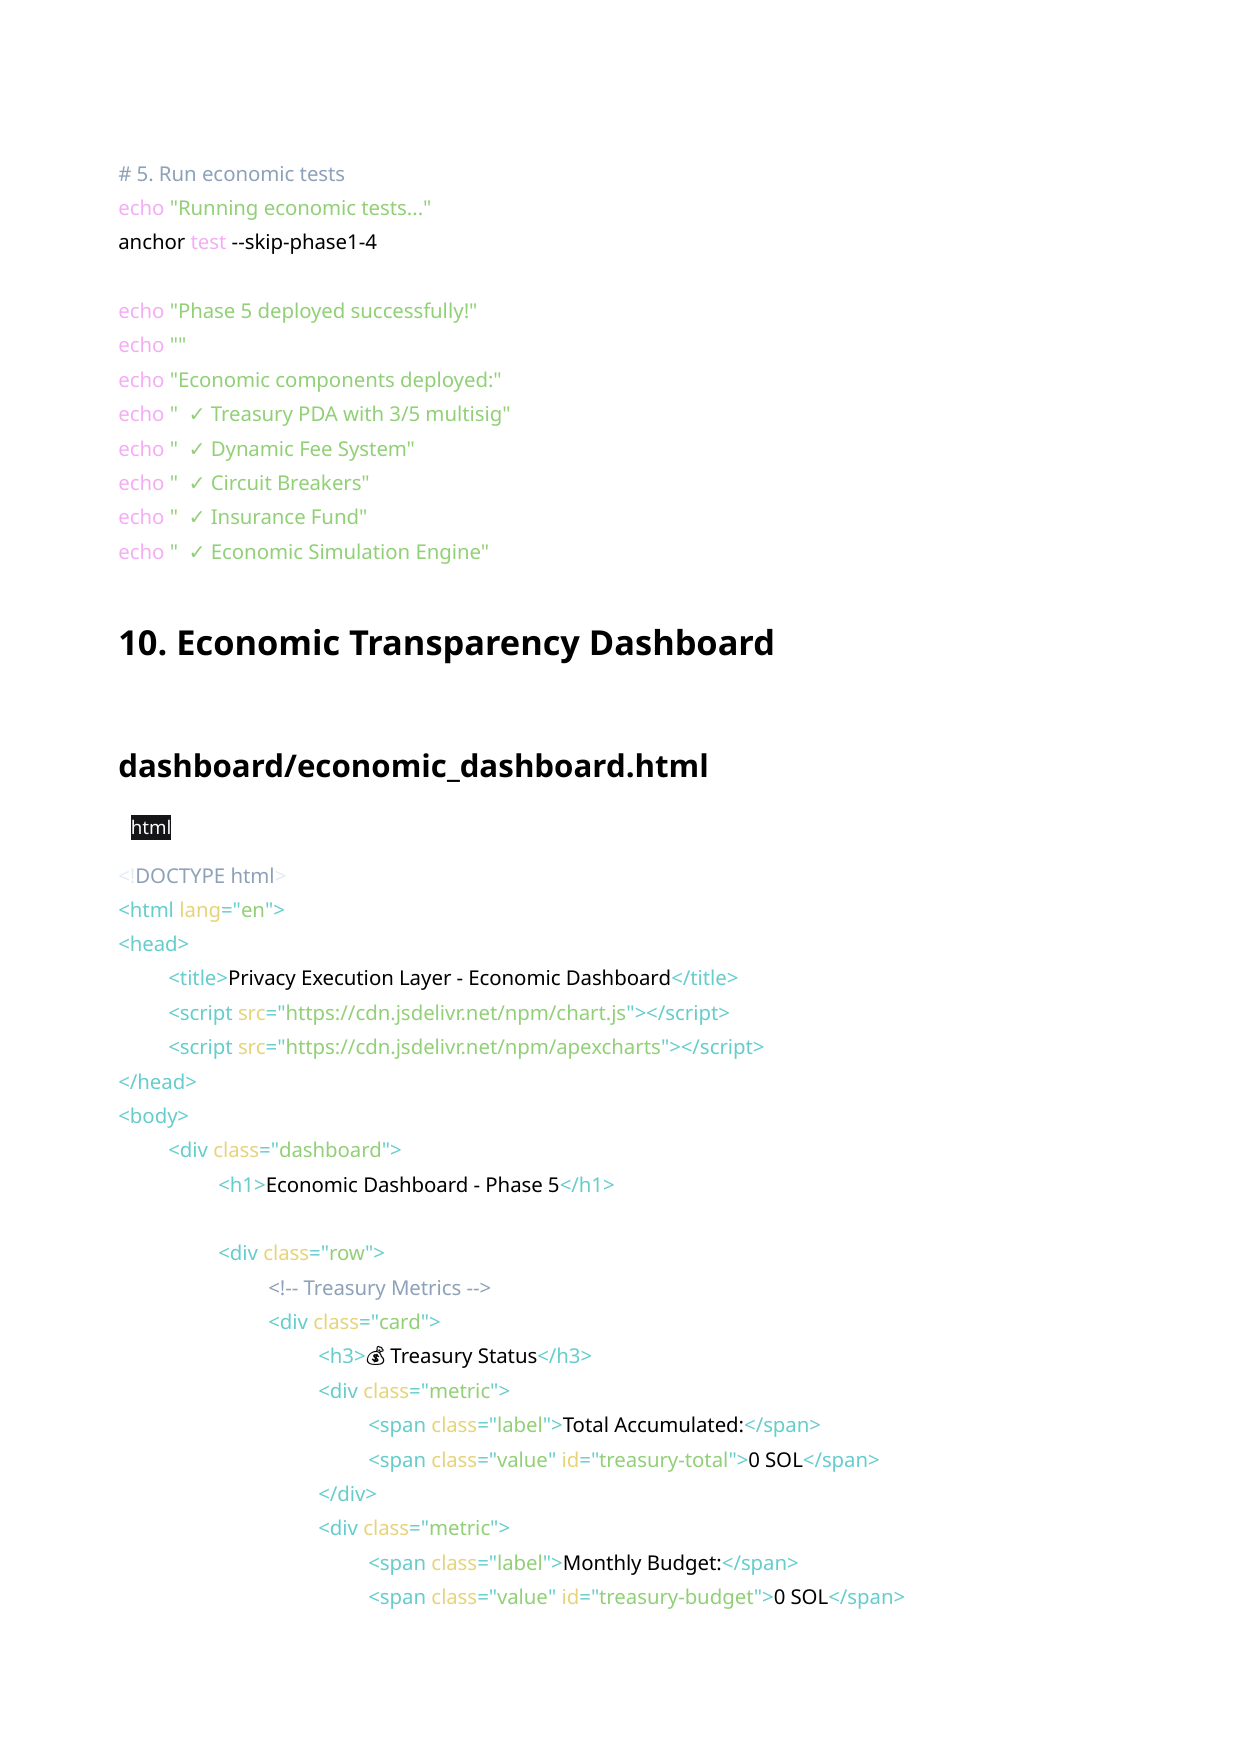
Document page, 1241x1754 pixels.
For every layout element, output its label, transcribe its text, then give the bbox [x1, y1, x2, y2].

text <html lang="en"> [118, 889, 1122, 923]
text <div class="metric"> [118, 1370, 1122, 1404]
subtitle dashboard/economic_dashboard.html [118, 740, 1122, 787]
text </div> [118, 1473, 1122, 1508]
text <title>Privacy Execution Layer - Economic Dashboard</title> [118, 958, 1122, 992]
text <head> [118, 923, 1122, 958]
text <!-- Treasury Metrics --> [118, 1267, 1122, 1301]
text echo "Economic components deployed:" [118, 359, 1122, 393]
text echo "Phase 5 deployed successfully!" [118, 290, 1122, 324]
text <span class="value" id="treasury-total">0 SOL</span> [118, 1439, 1122, 1473]
text <div class="row"> [118, 1233, 1122, 1267]
text <div class="dashboard"> [118, 1129, 1122, 1164]
text html [131, 812, 1122, 840]
text # 5. Run economic tests [118, 152, 1122, 187]
text echo " ✓ Economic Simulation Engine" [118, 531, 1122, 565]
text echo "Running economic tests..." [118, 187, 1122, 221]
text <body> [118, 1095, 1122, 1129]
text <span class="label">Monthly Budget:</span> [118, 1542, 1122, 1576]
text </head> [118, 1061, 1122, 1095]
text <script src="https://cdn.jsdelivr.net/npm/apexcharts"></script> [118, 1026, 1122, 1061]
text <div class="card"> [118, 1301, 1122, 1336]
text echo "" [118, 324, 1122, 359]
text echo " ✓ Treasury PDA with 3/5 multisig" [118, 393, 1122, 427]
text <script src="https://cdn.jsdelivr.net/npm/chart.js"></script> [118, 992, 1122, 1026]
text <span class="label">Total Accumulated:</span> [118, 1404, 1122, 1439]
subtitle 10. Economic Transparency Dashboard [118, 615, 1122, 665]
text <span class="value" id="treasury-budget">0 SOL</span> [118, 1576, 1122, 1611]
text <h1>Economic Dashboard - Phase 5</h1> [118, 1164, 1122, 1198]
text echo " ✓ Dynamic Fee System" [118, 427, 1122, 462]
text <div class="metric"> [118, 1508, 1122, 1542]
text anchor test --skip-phase1-4 [118, 221, 1122, 256]
text <!DOCTYPE html> [118, 854, 1122, 889]
text echo " ✓ Circuit Breakers" [118, 462, 1122, 496]
text <h3>💰 Treasury Status</h3> [118, 1336, 1122, 1370]
text echo " ✓ Insurance Fund" [118, 496, 1122, 531]
